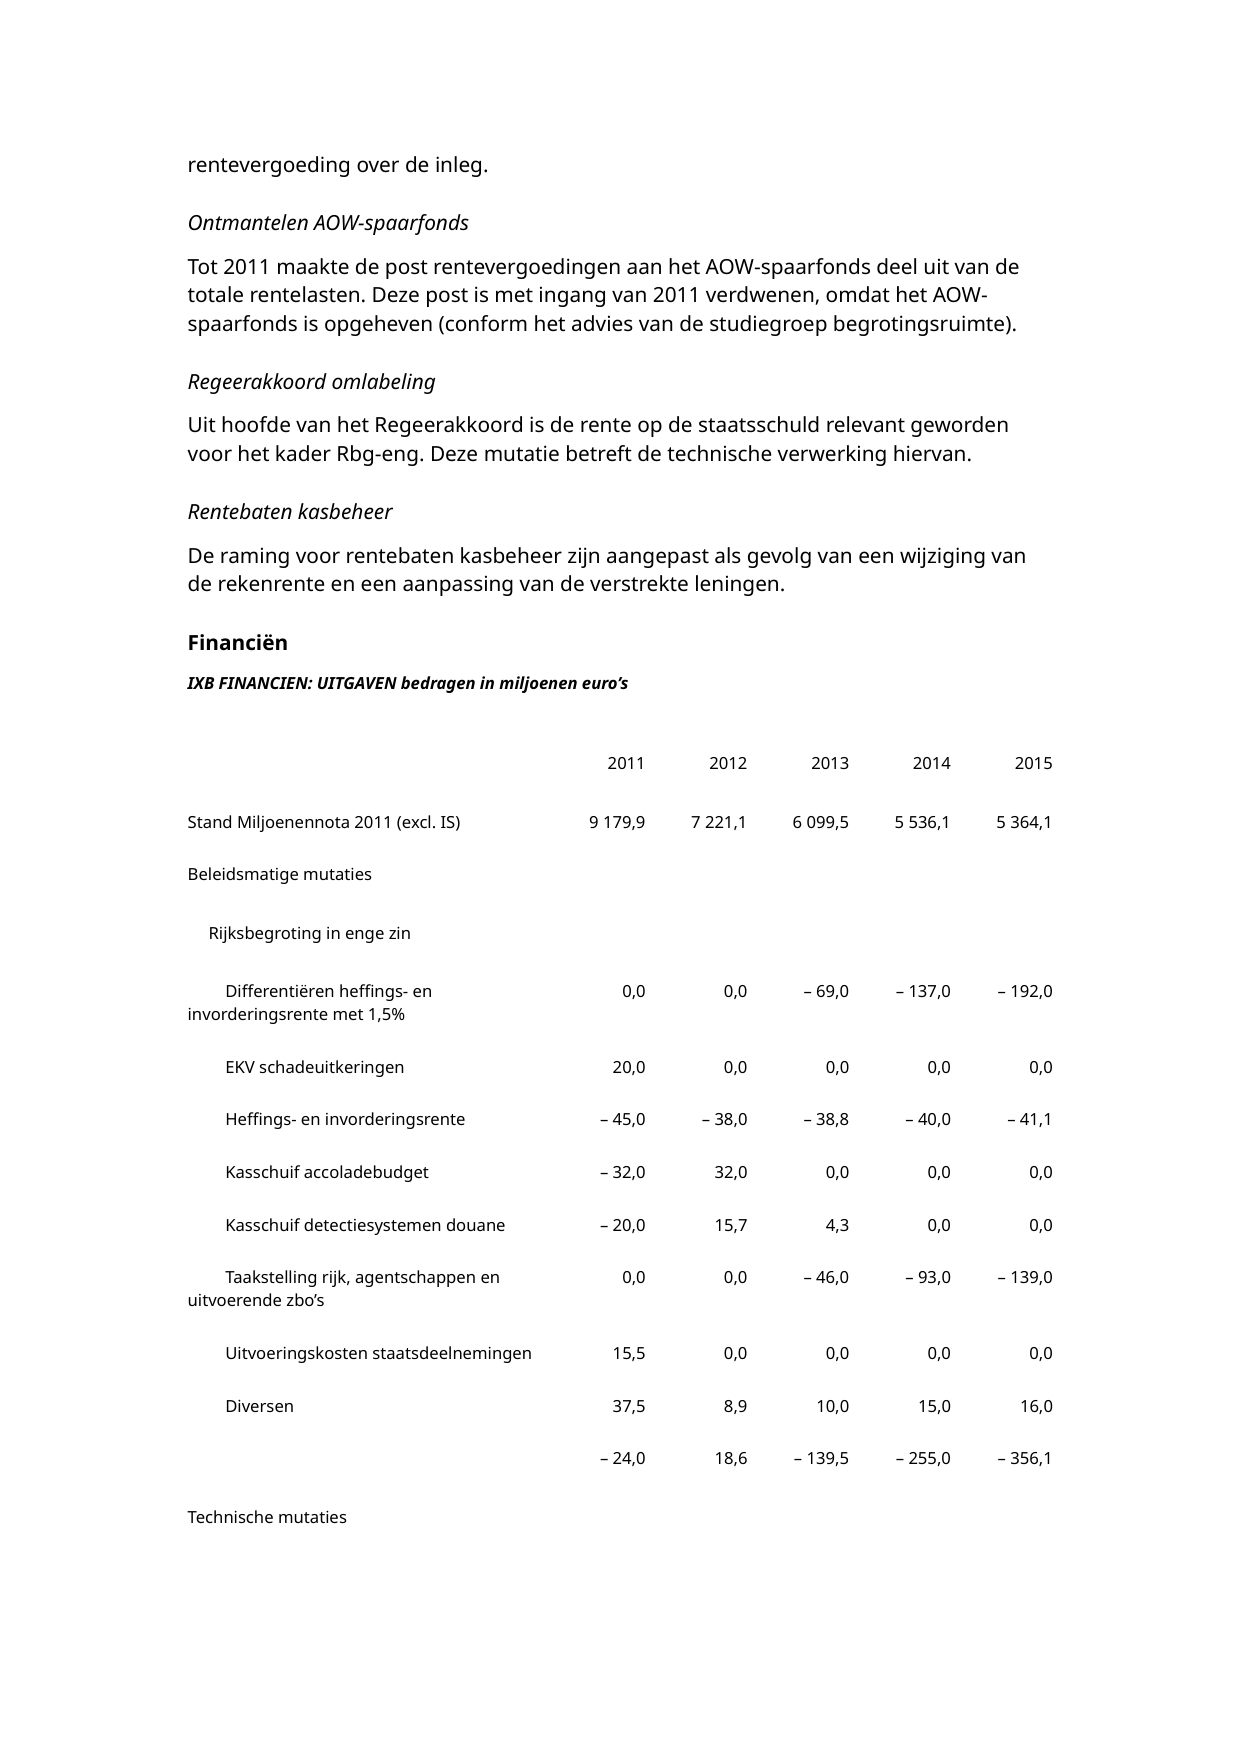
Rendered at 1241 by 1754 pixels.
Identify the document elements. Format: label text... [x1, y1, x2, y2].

table_cell – 139,0 [951, 1266, 1053, 1342]
text Uit hoofde van het Regeerakkoord is de rente op de staatsschuld relevant geworden voor het kader Rbg-eng. Deze mutatie betreft de technische verwerking hiervan. [187, 411, 1053, 467]
table_cell Differentiëren heffings- en invorderingsrente met 1,5% [188, 980, 544, 1055]
table_cell 0,0 [951, 1214, 1053, 1266]
table_cell 32,0 [645, 1161, 747, 1213]
table_cell 15,7 [645, 1214, 747, 1266]
table_cell 5 536,1 [849, 810, 951, 863]
table_cell [645, 863, 747, 921]
table_cell 4,3 [747, 1214, 849, 1266]
table_cell Heffings- en invorderingsrente [188, 1108, 544, 1161]
table_cell [747, 1505, 849, 1564]
text rentevergoeding over de inleg. [187, 150, 1053, 178]
table_cell – 139,5 [747, 1447, 849, 1505]
table_cell 6 099,5 [747, 810, 849, 863]
table_cell [747, 863, 849, 921]
table_cell – 137,0 [849, 980, 951, 1055]
table_header 2013 [747, 752, 849, 810]
text Regeerakkoord omlabeling [187, 367, 1053, 396]
table_cell 0,0 [544, 1266, 645, 1342]
table_cell [645, 921, 747, 980]
table_cell – 356,1 [951, 1447, 1053, 1505]
table_cell [849, 921, 951, 980]
table_cell 0,0 [544, 980, 645, 1055]
table_cell 0,0 [747, 1342, 849, 1394]
table_cell Stand Miljoenennota 2011 (excl. IS) [188, 810, 544, 863]
table_cell – 69,0 [747, 980, 849, 1055]
table_header 2015 [951, 752, 1053, 810]
table_header 2014 [849, 752, 951, 810]
table_cell – 38,0 [645, 1108, 747, 1161]
table_cell – 20,0 [544, 1214, 645, 1266]
table_cell – 24,0 [544, 1447, 645, 1505]
text De raming voor rentebaten kasbeheer zijn aangepast als gevolg van een wijziging van de rekenrente en een aanpassing van de verstrekte leningen. [187, 541, 1053, 598]
table_cell – 46,0 [747, 1266, 849, 1342]
table_cell 0,0 [645, 1266, 747, 1342]
table_cell 0,0 [747, 1055, 849, 1108]
table_cell 0,0 [849, 1161, 951, 1213]
table_cell EKV schadeuitkeringen [188, 1055, 544, 1108]
table_cell – 38,8 [747, 1108, 849, 1161]
table_cell – 40,0 [849, 1108, 951, 1161]
table_cell [951, 863, 1053, 921]
table_cell – 255,0 [849, 1447, 951, 1505]
table_header [188, 752, 544, 810]
table_cell [951, 1505, 1053, 1564]
table_cell 15,0 [849, 1394, 951, 1447]
table_cell Uitvoeringskosten staatsdeelnemingen [188, 1342, 544, 1394]
table_cell [747, 921, 849, 980]
table_cell 37,5 [544, 1394, 645, 1447]
table_cell – 93,0 [849, 1266, 951, 1342]
table_cell 5 364,1 [951, 810, 1053, 863]
table_cell – 45,0 [544, 1108, 645, 1161]
table_cell 0,0 [645, 980, 747, 1055]
table_cell Taakstelling rijk, agentschappen en uitvoerende zbo’s [188, 1266, 544, 1342]
table_cell [188, 1447, 544, 1505]
table_header 2011 [544, 752, 645, 810]
table_cell 8,9 [645, 1394, 747, 1447]
text Rentebaten kasbeheer [187, 497, 1053, 526]
table_cell Beleidsmatige mutaties [188, 863, 544, 921]
table_cell 16,0 [951, 1394, 1053, 1447]
table_cell 0,0 [849, 1342, 951, 1394]
table_cell [849, 1505, 951, 1564]
table_cell [645, 1505, 747, 1564]
table_cell Kasschuif accoladebudget [188, 1161, 544, 1213]
table_cell 18,6 [645, 1447, 747, 1505]
table_cell 0,0 [849, 1055, 951, 1108]
table_cell 0,0 [747, 1161, 849, 1213]
table_cell [951, 921, 1053, 980]
text Ontmantelen AOW-spaarfonds [187, 208, 1053, 237]
table_cell 0,0 [951, 1342, 1053, 1394]
table_cell 15,5 [544, 1342, 645, 1394]
table_cell 0,0 [645, 1055, 747, 1108]
table_cell 0,0 [951, 1055, 1053, 1108]
table_cell 20,0 [544, 1055, 645, 1108]
table_cell 9 179,9 [544, 810, 645, 863]
table_cell Technische mutaties [188, 1505, 544, 1564]
table_cell 0,0 [849, 1214, 951, 1266]
table_cell [544, 1505, 645, 1564]
table_cell – 32,0 [544, 1161, 645, 1213]
text Financiën [187, 628, 1053, 656]
table_cell 7 221,1 [645, 810, 747, 863]
table_cell 0,0 [645, 1342, 747, 1394]
table_header 2012 [645, 752, 747, 810]
table_cell 0,0 [951, 1161, 1053, 1213]
table_cell – 41,1 [951, 1108, 1053, 1161]
table_cell 10,0 [747, 1394, 849, 1447]
table_cell [544, 863, 645, 921]
table_cell Diversen [188, 1394, 544, 1447]
table_cell Kasschuif detectiesystemen douane [188, 1214, 544, 1266]
table_cell – 192,0 [951, 980, 1053, 1055]
table_cell [544, 921, 645, 980]
table_cell Rijksbegroting in enge zin [188, 921, 544, 980]
text IXB FINANCIEN: UITGAVEN bedragen in miljoenen euro’s [187, 671, 1053, 694]
table_cell [849, 863, 951, 921]
text Tot 2011 maakte de post rentevergoedingen aan het AOW-spaarfonds deel uit van de totale rentelasten. Deze post is met ingang van 2011 verdwenen, omdat het AOW-spaarfonds is opgeheven (conform het advies van de studiegroep begrotingsruimte). [187, 252, 1053, 337]
